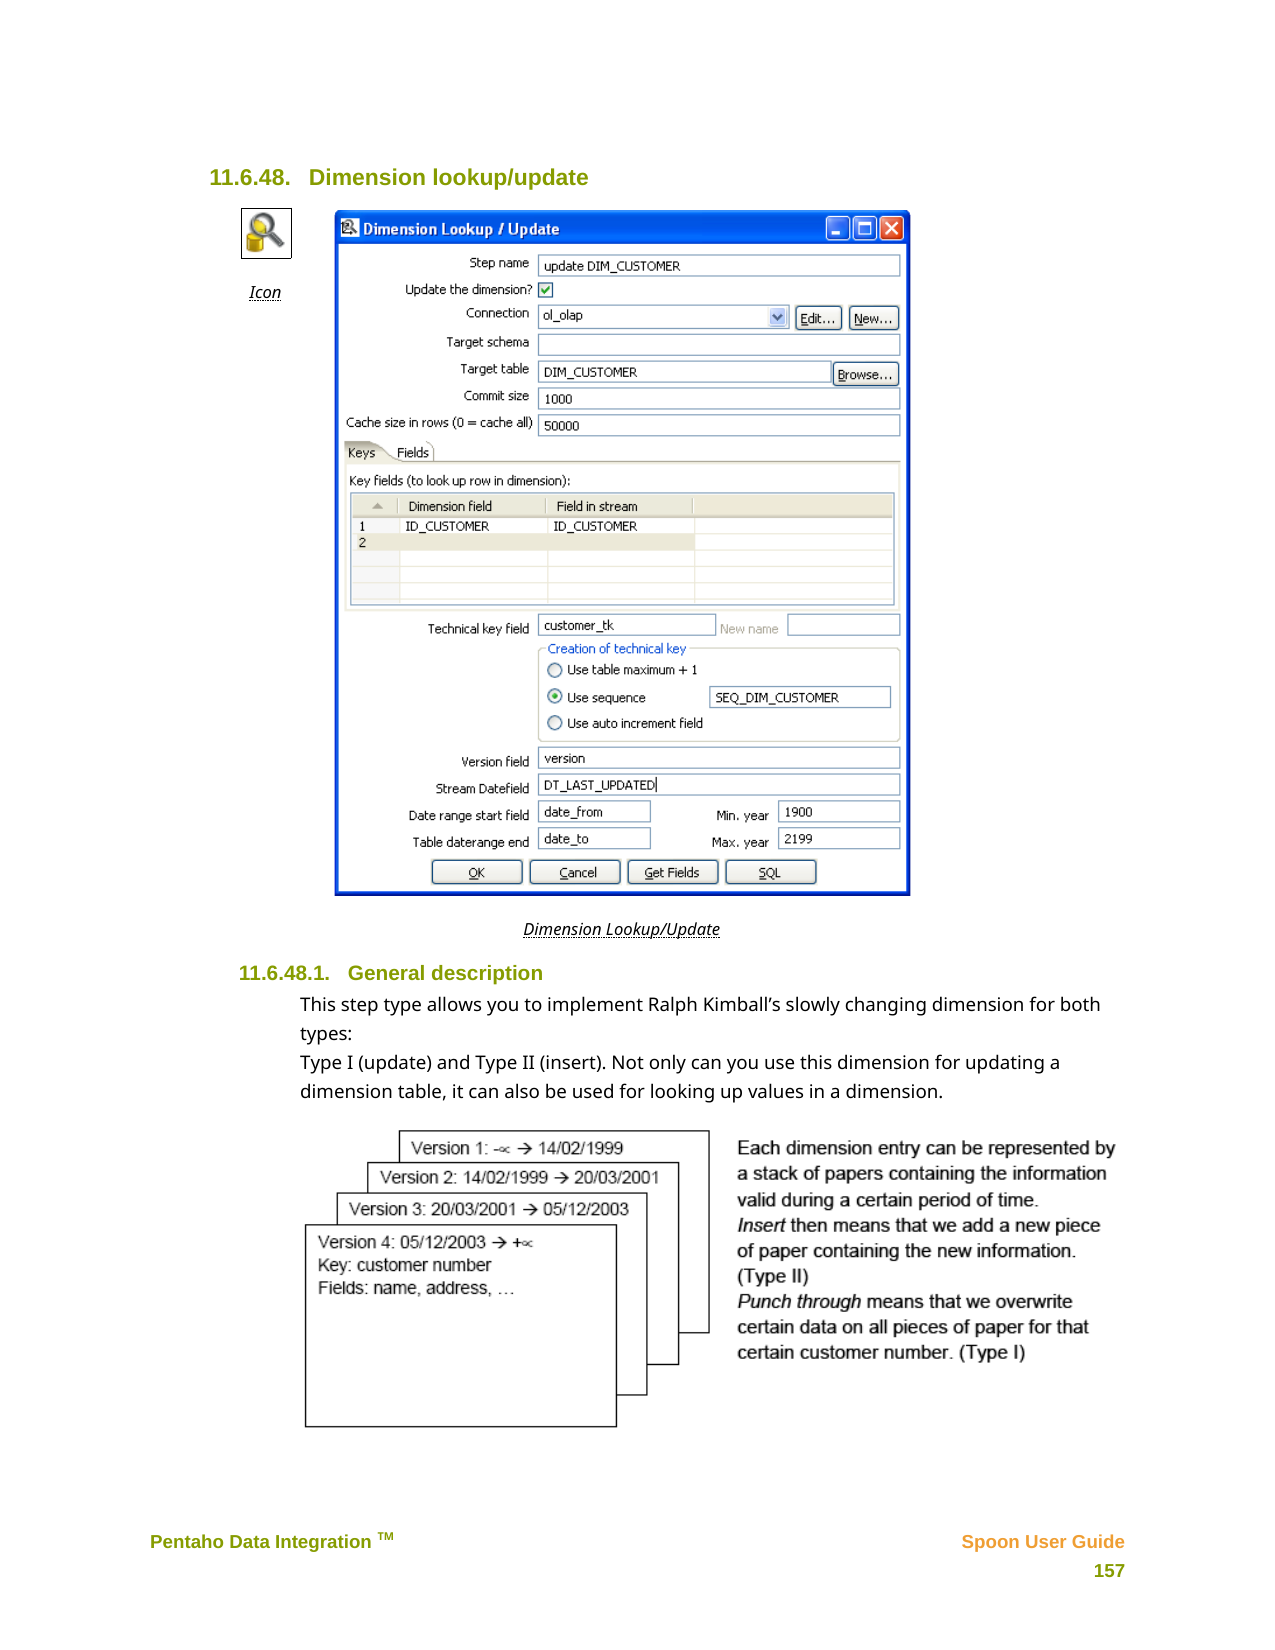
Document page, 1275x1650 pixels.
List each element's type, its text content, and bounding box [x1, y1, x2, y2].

subtitle Dimension lookup/update [209, 157, 1125, 192]
text Type I (update) and Type II (insert). Not only can you use this dimension for updating a dimension table, it can also be used for looking up values in a dimension. [300, 1046, 1125, 1104]
picture [244, 210, 288, 255]
subtitle General description [239, 952, 1125, 987]
picture [334, 210, 911, 896]
text Dimension Lookup/Update [334, 918, 910, 941]
text Icon [240, 280, 292, 303]
text This step type allows you to implement Ralph Kimball’s slowly changing dimension for both types: [300, 988, 1125, 1046]
picture [300, 1124, 1126, 1430]
